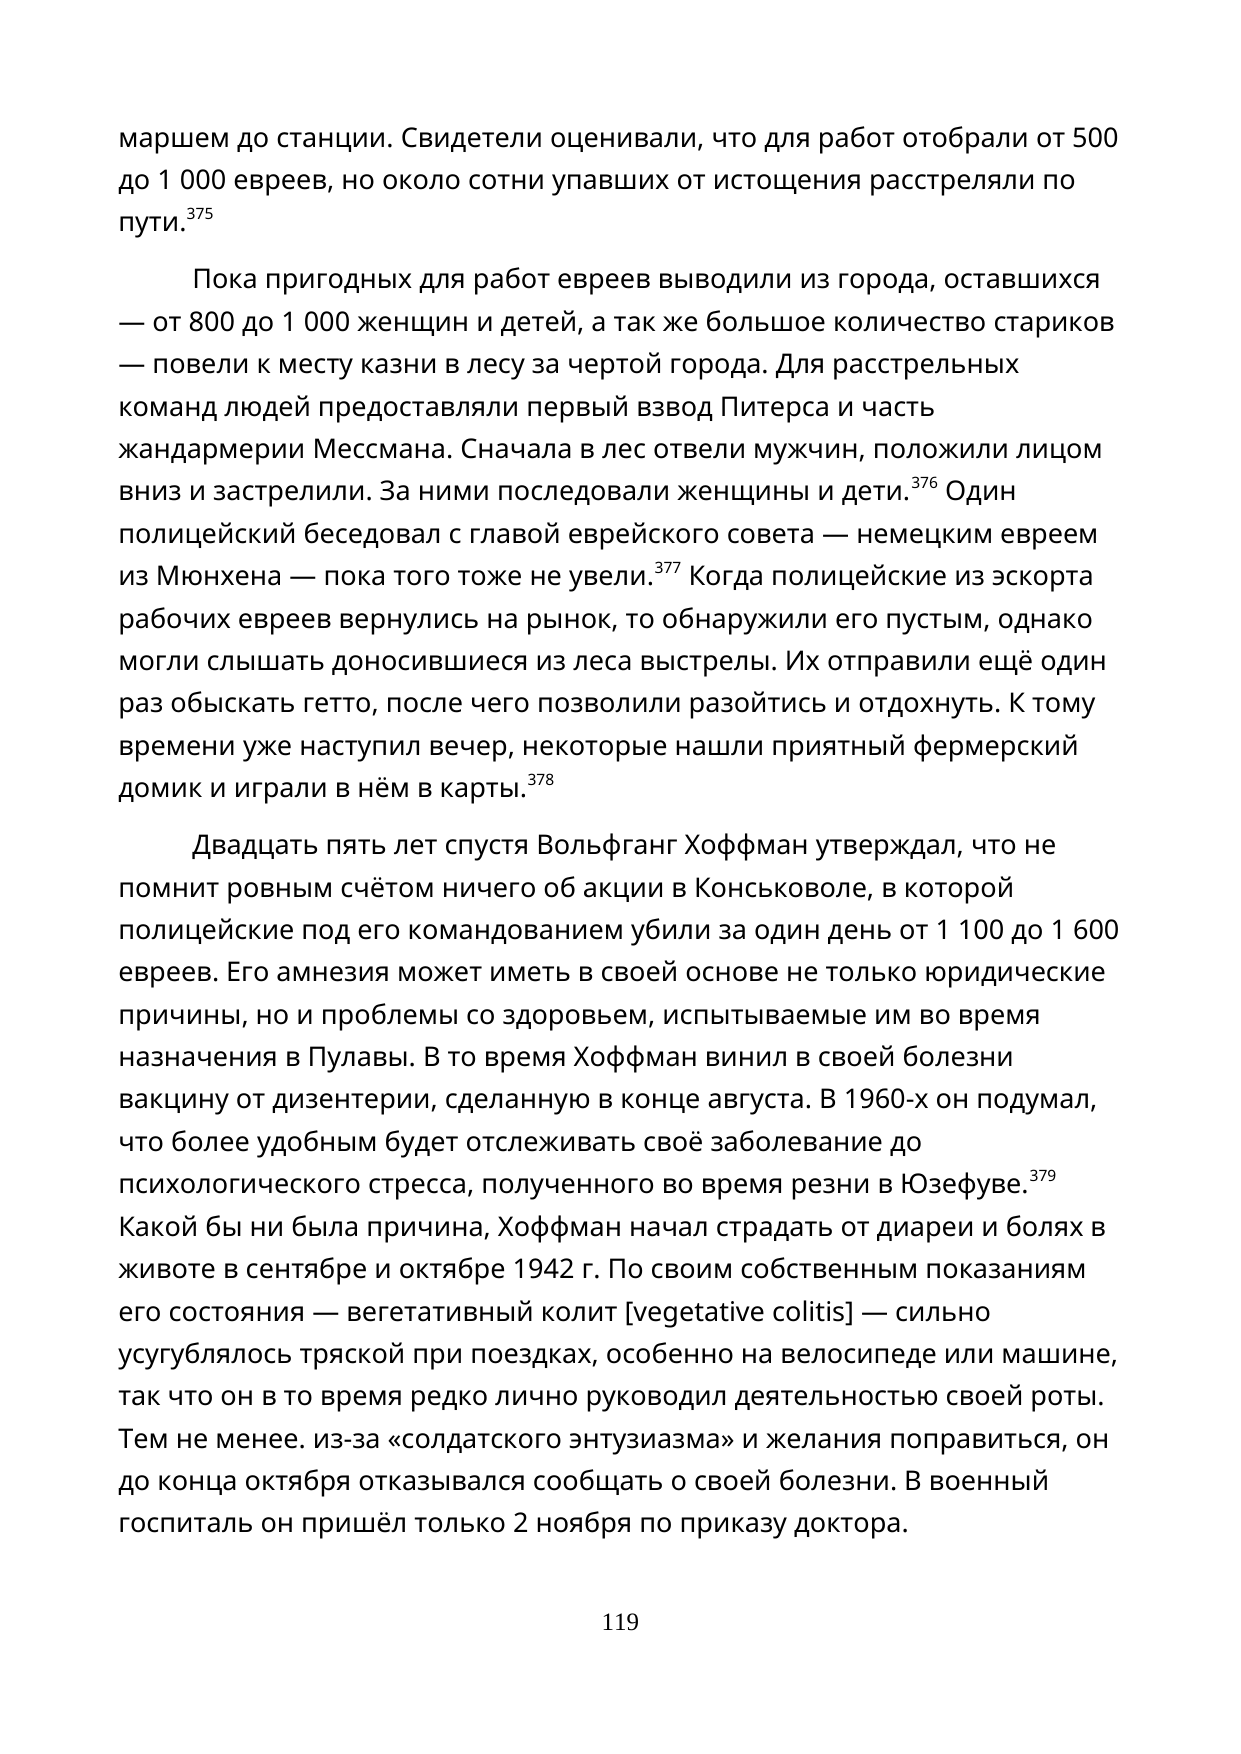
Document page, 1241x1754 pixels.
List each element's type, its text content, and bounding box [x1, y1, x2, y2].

text маршем до станции. Свидетели оценивали, что для работ отобрали от 500 до 1 000 евреев, но около сотни упавших от истощения расстреляли по пути. [118, 118, 1122, 240]
text Двадцать пять лет спустя Вольфганг Хоффман утверждал, что не помнит ровным счётом ничего об акции в Конськоволе, в которой полицейские под его командованием убили за один день от 1 100 до 1 600 евреев. Его амнезия может иметь в своей основе не только юридические причины, но и проблемы со здоровьем, испытываемые им во время назначения в Пулавы. В то время Хоффман винил в своей болезни вакцину от дизентерии, сделанную в конце августа. В 1960-х он подумал, что более удобным будет отслеживать своё заболевание до психологического стресса, полученного во время резни в Юзефуве. Какой бы ни была причина, Хоффман начал страдать от диареи и болях в животе в сентябре и октябре 1942 г. По своим собственным показаниям его состояния — вегетативный колит [vegetative colitis] — сильно усугублялось тряской при поездках, особенно на велосипеде или машине, так что он в то время редко лично руководил деятельностью своей роты. Тем не менее. из-за «солдатского энтузиазма» и желания поправиться, он до конца октября отказывался сообщать о своей болезни. В военный госпиталь он пришёл только 2 ноября по приказу доктора. [118, 826, 1122, 1541]
text Пока пригодных для работ евреев выводили из города, оставшихся — от 800 до 1 000 женщин и детей, а так же большое количество стариков — повели к месту казни в лесу за чертой города. Для расстрельных команд людей предоставляли первый взвод Питерса и часть жандармерии Мессмана. Сначала в лес отвели мужчин, положили лицом вниз и застрелили. За ними последовали женщины и дети. Один полицейский беседовал с главой еврейского совета — немецким евреем из Мюнхена — пока того тоже не увели. Когда полицейские из эскорта рабочих евреев вернулись на рынок, то обнаружили его пустым, однако могли слышать доносившиеся из леса выстрелы. Их отправили ещё один раз обыскать гетто, после чего позволили разойтись и отдохнуть. К тому времени уже наступил вечер, некоторые нашли приятный фермерский домик и играли в нём в карты. [118, 260, 1122, 806]
